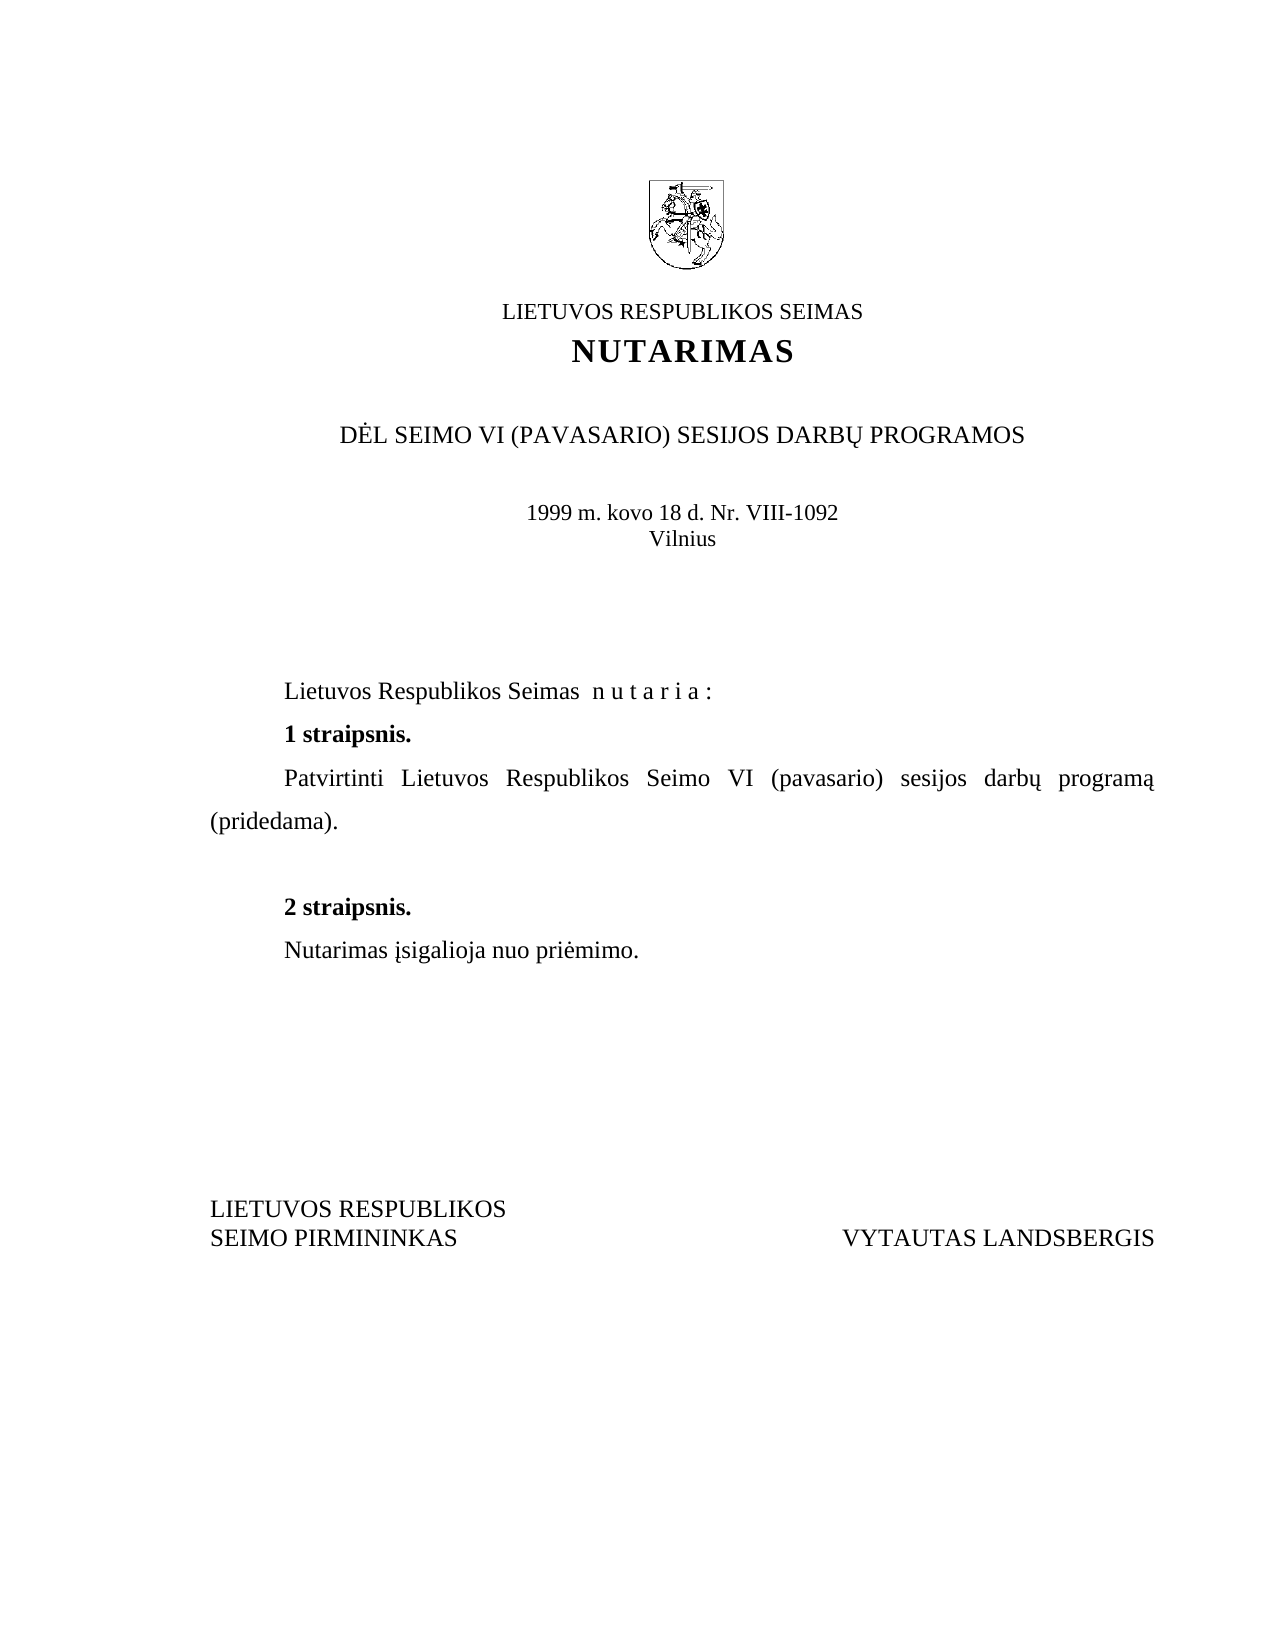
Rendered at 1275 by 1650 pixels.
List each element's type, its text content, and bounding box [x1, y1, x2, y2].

text 1 straipsnis. [210, 719, 1155, 748]
text LIETUVOS RESPUBLIKOS [210, 1194, 1155, 1223]
text DĖL SEIMO VI (PAVASARIO) SESIJOS DARBŲ PROGRAMOS [210, 420, 1155, 449]
text SEIMO PIRMININKAS VYTAUTAS LANDSBERGIS [210, 1223, 1155, 1251]
text Lietuvos Respublikos Seimas n u t a r i a : [210, 676, 1155, 705]
text Nutarimas įsigalioja nuo priėmimo. [210, 935, 1155, 964]
text 2 straipsnis. [210, 892, 1155, 921]
text 1999 m. kovo 18 d. Nr. VIII-1092 Vilnius [210, 499, 1155, 552]
text LIETUVOS RESPUBLIKOS SEIMAS [210, 298, 1155, 324]
text Patvirtinti Lietuvos Respublikos Seimo VI (pavasario) sesijos darbų programą (pridedama). [210, 763, 1155, 834]
text NUTARIMAS [210, 331, 1155, 370]
